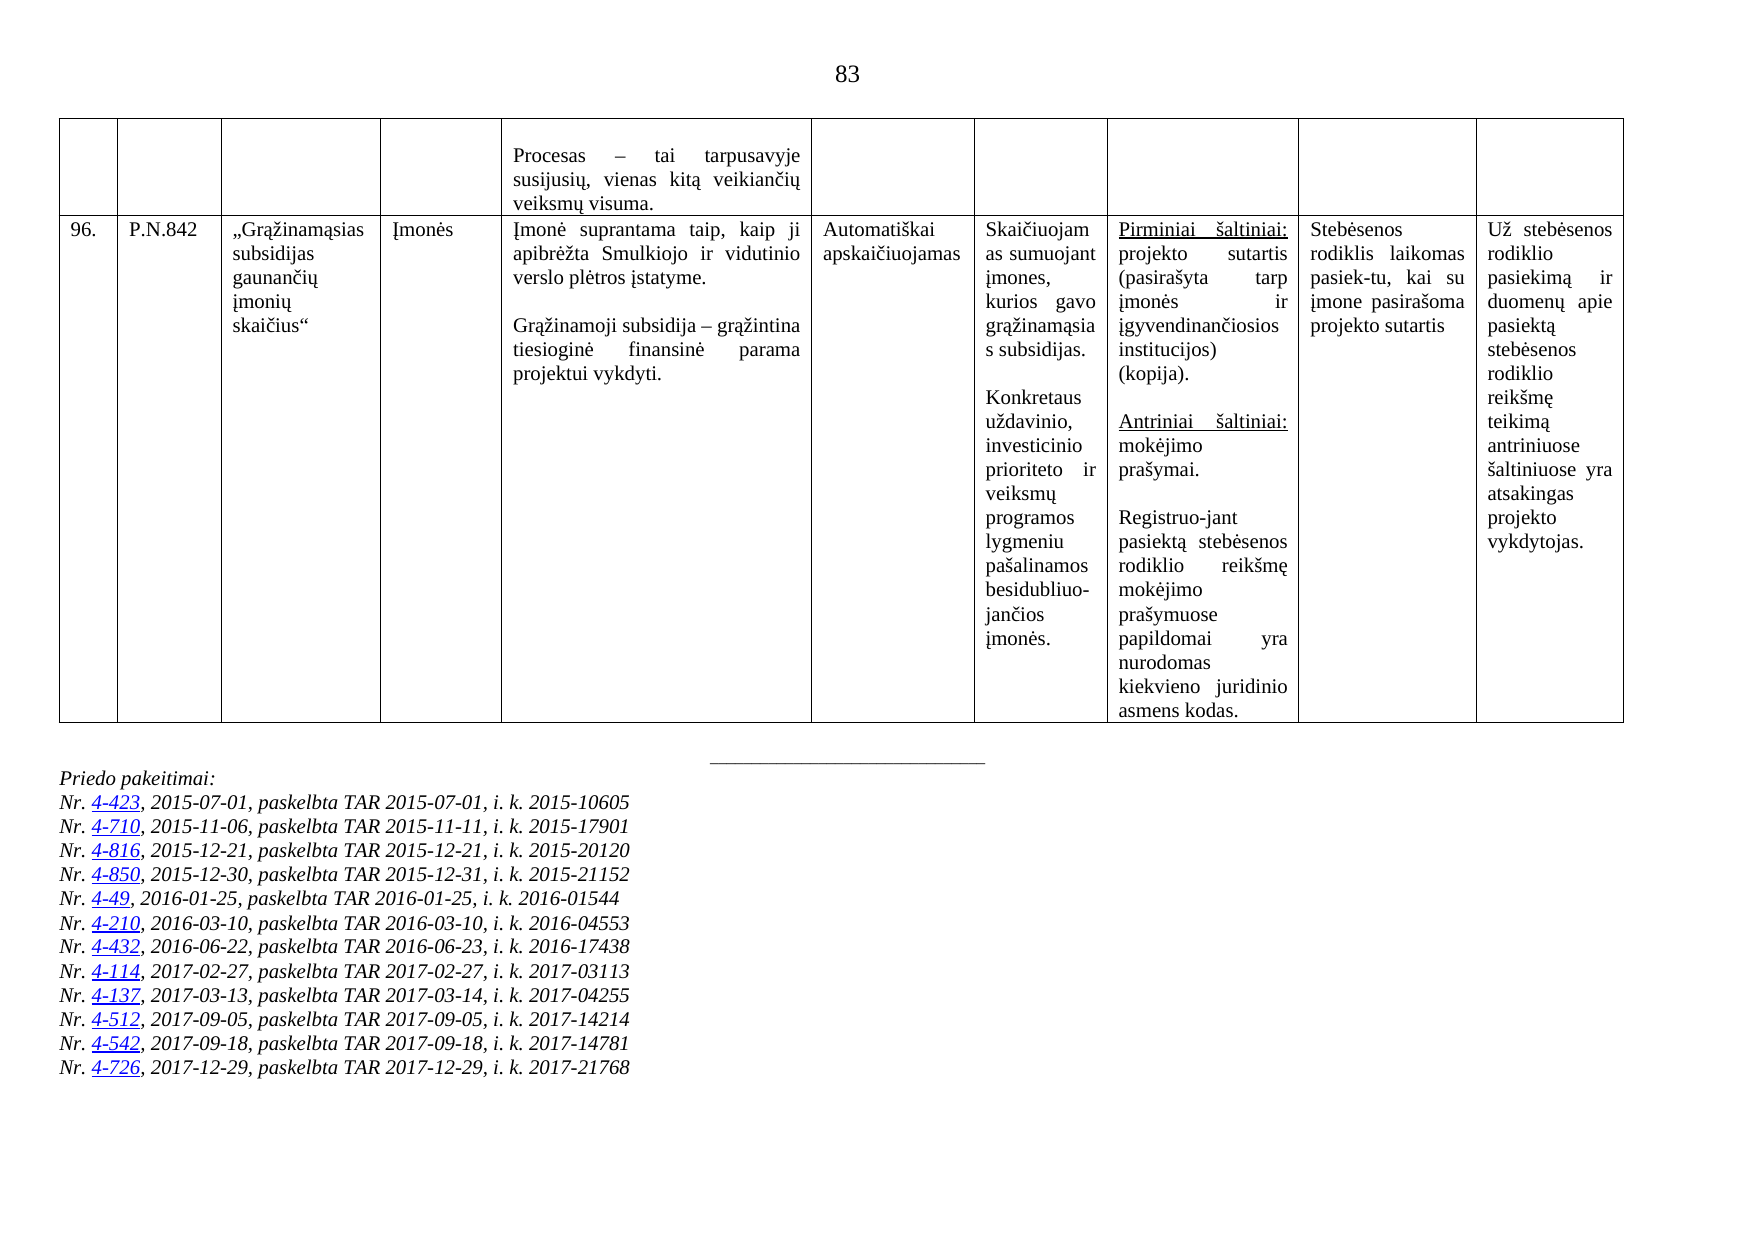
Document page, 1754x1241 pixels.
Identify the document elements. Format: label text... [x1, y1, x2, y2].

text Nr. 4-512, 2017-09-05, paskelbta TAR 2017-09-05, i. k. 2017-14214 [59, 1007, 1636, 1031]
table_cell [1477, 119, 1623, 215]
text Priedo pakeitimai: [59, 766, 1636, 790]
text Nr. 4-726, 2017-12-29, paskelbta TAR 2017-12-29, i. k. 2017-21768 [59, 1055, 1636, 1079]
table_cell Už stebėsenos rodiklio pasiekimą ir duomenų apie pasiektą stebėsenos rodiklio reikšmę teikimą antriniuose šaltiniuose yra atsakingas projekto vykdytojas. [1477, 216, 1623, 722]
table_cell [1299, 119, 1476, 215]
table_cell Procesas – tai tarpusavyje susijusių, vienas kitą veikiančių veiksmų visuma. [502, 119, 811, 215]
text Nr. 4-710, 2015-11-06, paskelbta TAR 2015-11-11, i. k. 2015-17901 [59, 814, 1636, 838]
table_cell P.N.842 [118, 216, 221, 722]
table_cell Automatiškai apskaičiuojamas [812, 216, 974, 722]
table_cell [60, 119, 117, 215]
text Nr. 4-850, 2015-12-30, paskelbta TAR 2015-12-31, i. k. 2015-21152 [59, 862, 1636, 886]
table_cell 96. [60, 216, 117, 722]
text Nr. 4-423, 2015-07-01, paskelbta TAR 2015-07-01, i. k. 2015-10605 [59, 790, 1636, 814]
table_cell Skaičiuojamas sumuojant įmones, kurios gavo grąžinamąsias subsidijas. Konkretaus uždavinio, investicinio prioriteto ir veiksmų programos lygmeniu pašalinamos besidubliuo-jančios įmonės. [975, 216, 1107, 722]
table_cell Įmonė suprantama taip, kaip ji apibrėžta Smulkiojo ir vidutinio verslo plėtros įstatyme. Grąžinamoji subsidija – grąžintina tiesioginė finansinė parama projektui vykdyti. [502, 216, 811, 722]
text Nr. 4-542, 2017-09-18, paskelbta TAR 2017-09-18, i. k. 2017-14781 [59, 1031, 1636, 1055]
table_cell Pirminiai šaltiniai: projekto sutartis (pasirašyta tarp įmonės ir įgyvendinančiosios institucijos) (kopija). Antriniai šaltiniai: mokėjimo prašymai. Registruo-jant pasiektą stebėsenos rodiklio reikšmę mokėjimo prašymuose papildomai yra nurodomas kiekvieno juridinio asmens kodas. [1108, 216, 1298, 722]
table_cell [118, 119, 221, 215]
table_cell [1108, 119, 1298, 215]
table_cell [381, 119, 501, 215]
text Nr. 4-114, 2017-02-27, paskelbta TAR 2017-02-27, i. k. 2017-03113 [59, 958, 1636, 983]
text Nr. 4-816, 2015-12-21, paskelbta TAR 2015-12-21, i. k. 2015-20120 [59, 838, 1636, 862]
table_cell Įmonės [381, 216, 501, 722]
table_cell Stebėsenos rodiklis laikomas pasiek-tu, kai su įmone pasirašoma projekto sutartis [1299, 216, 1476, 722]
text Nr. 4-432, 2016-06-22, paskelbta TAR 2016-06-23, i. k. 2016-17438 [59, 934, 1636, 958]
table_cell [975, 119, 1107, 215]
text Nr. 4-49, 2016-01-25, paskelbta TAR 2016-01-25, i. k. 2016-01544 [59, 886, 1636, 910]
text Nr. 4-137, 2017-03-13, paskelbta TAR 2017-03-14, i. k. 2017-04255 [59, 983, 1636, 1007]
table_cell „Grąžinamąsias subsidijas gaunančių įmonių skaičius“ [222, 216, 380, 722]
table_cell [222, 119, 380, 215]
table_cell [812, 119, 974, 215]
text Nr. 4-210, 2016-03-10, paskelbta TAR 2016-03-10, i. k. 2016-04553 [59, 910, 1636, 934]
text _________________________________ [59, 747, 1636, 766]
